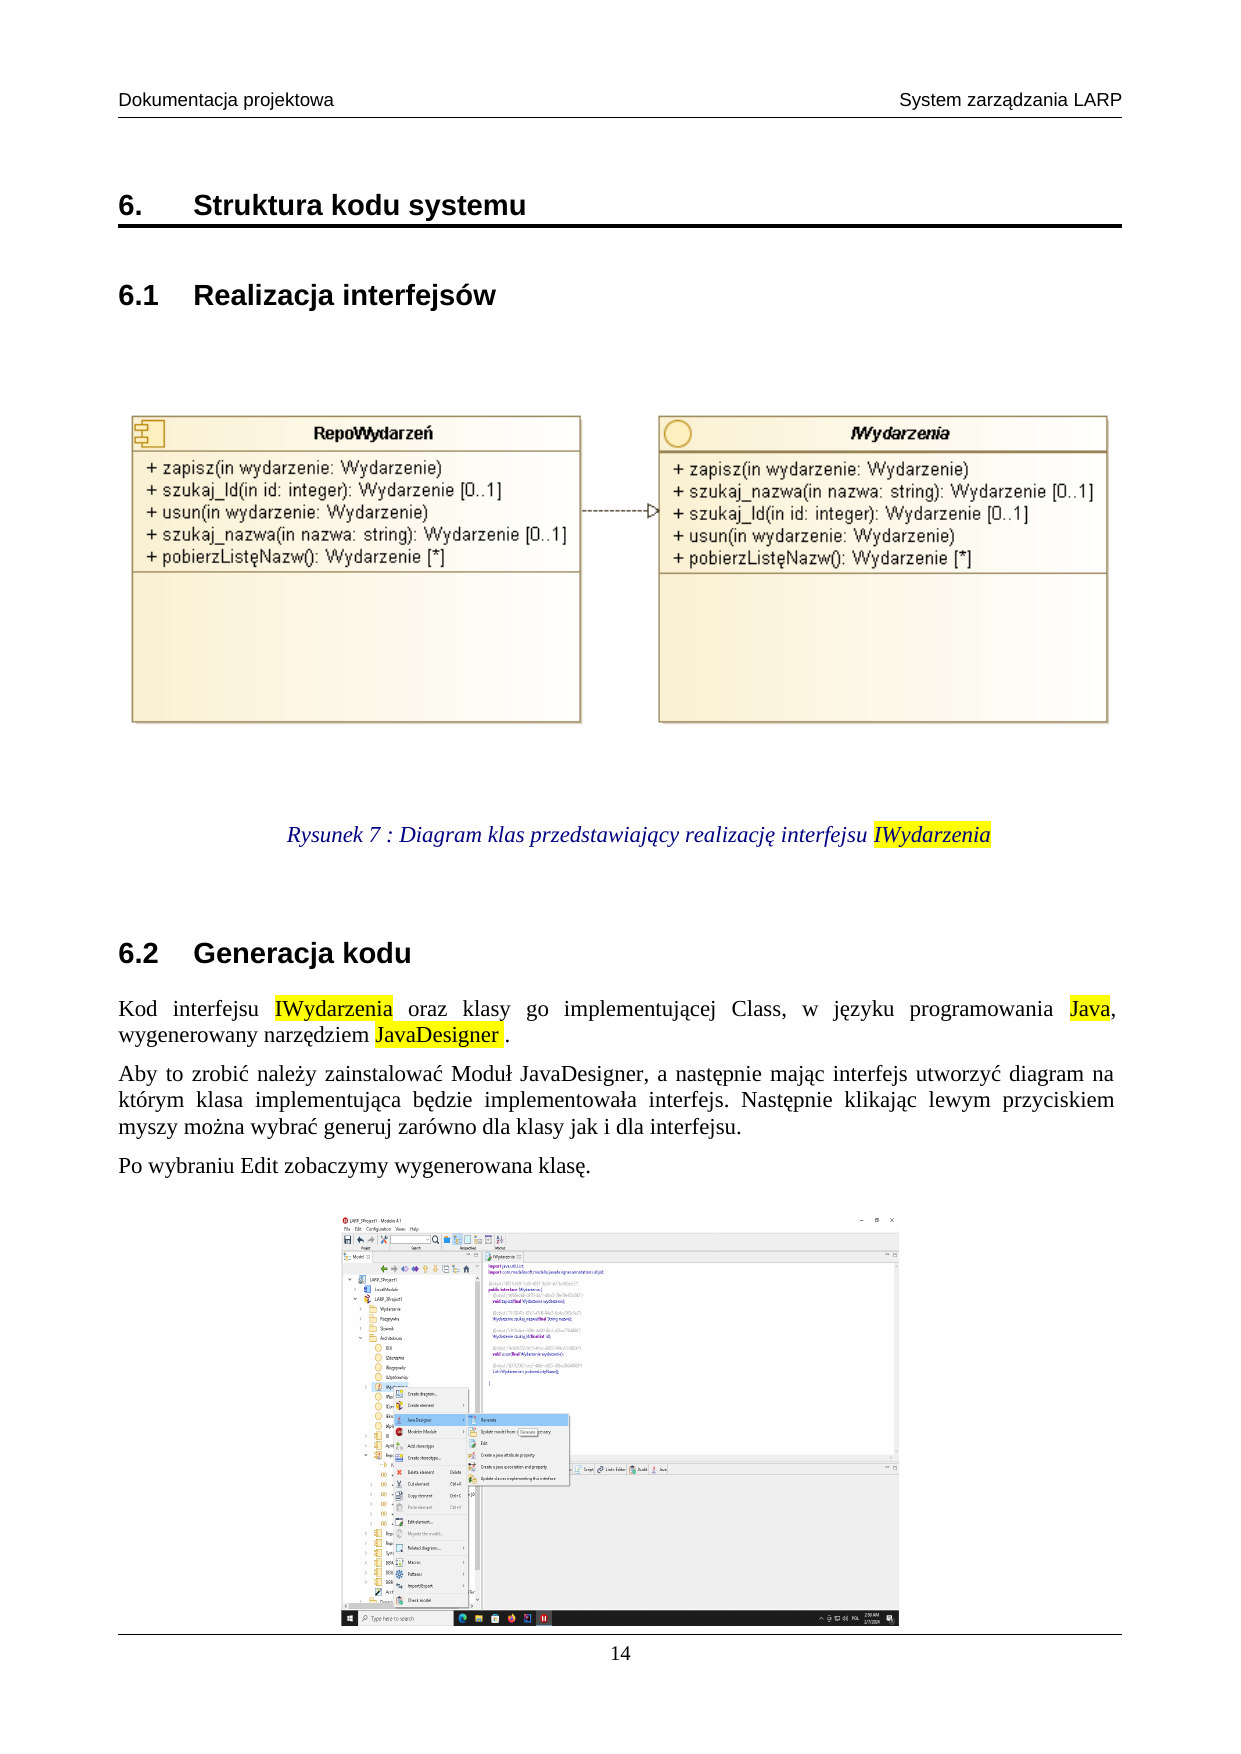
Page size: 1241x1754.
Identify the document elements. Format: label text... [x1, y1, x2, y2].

text Po wybraniu Edit zobaczymy wygenerowana klasę. [118, 1152, 1116, 1178]
text Aby to zrobić należy zainstalować Moduł JavaDesigner, a następnie mając interfejs utworzyć diagram na którym klasa implementująca będzie implementowała interfejs. Następnie klikając lewym przyciskiem myszy można wybrać generuj zarówno dla klasy jak i dla interfejsu. [118, 1060, 1116, 1139]
text Kod interfejsu IWydarzenia oraz klasy go implementującej Class, w języku programowania Java, wygenerowany narzędziem JavaDesigner . [118, 995, 1116, 1048]
subtitle Realizacja interfejsów [118, 278, 1122, 312]
picture [341, 1217, 899, 1626]
text Rysunek 7 : Diagram klas przedstawiający realizację interfejsu IWydarzenia [155, 821, 1122, 848]
subtitle Generacja kodu [118, 936, 1122, 970]
picture [118, 402, 1123, 738]
subtitle Struktura kodu systemu [118, 188, 1122, 224]
